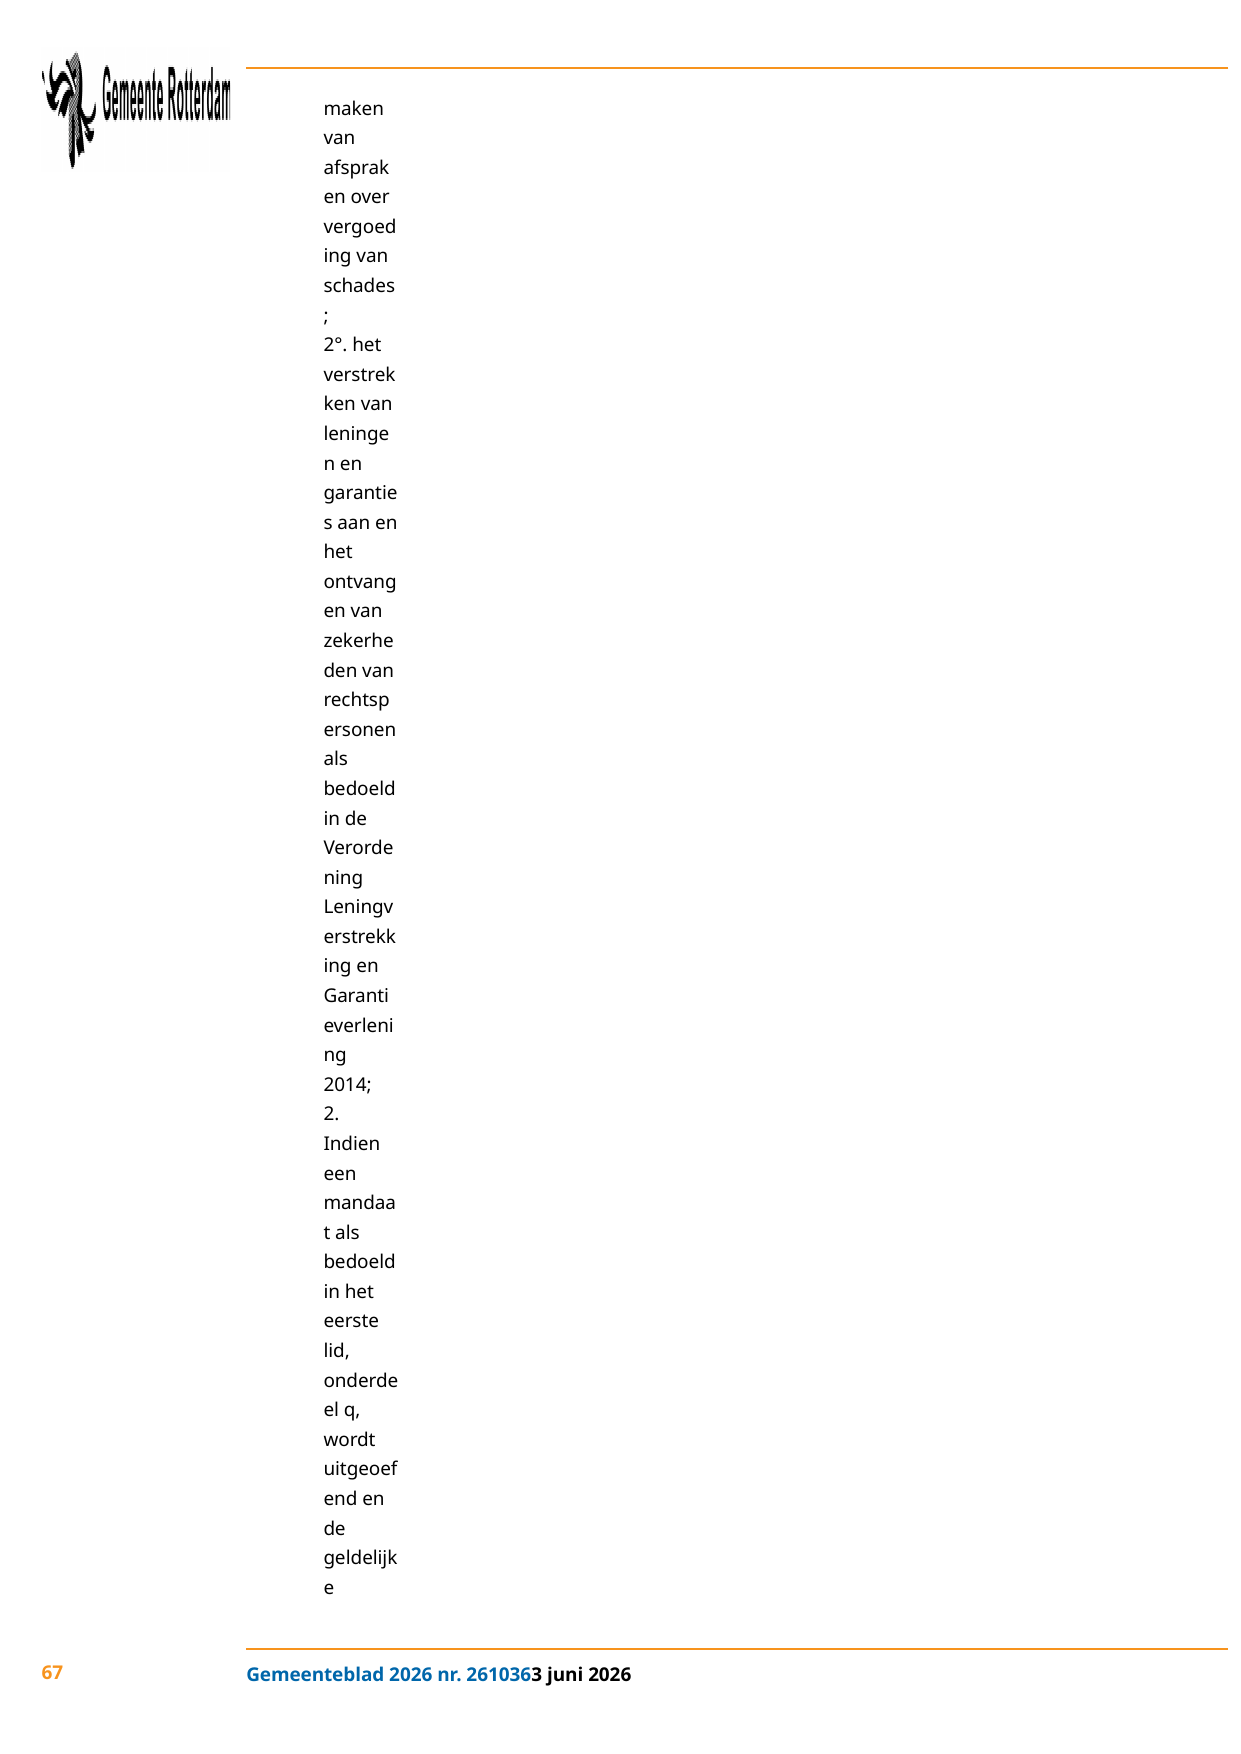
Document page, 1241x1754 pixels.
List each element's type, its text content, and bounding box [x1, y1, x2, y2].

table_cell [399, 95, 474, 1600]
table_cell [775, 95, 850, 1600]
table_cell [1076, 95, 1152, 1600]
table_cell [1001, 95, 1076, 1600]
table_cell [474, 95, 549, 1600]
table_cell [700, 95, 775, 1600]
table_cell [625, 95, 700, 1600]
picture [41, 47, 231, 172]
table_cell [549, 95, 624, 1600]
table_cell [248, 95, 323, 1600]
table_cell [926, 95, 1001, 1600]
table_cell [850, 95, 926, 1600]
table_cell maken van afspraken over vergoeding van schades; 2°. het verstrekken van leningen en garanties aan en het ontvangen van zekerheden van rechtspersonen als bedoeld in de Verordening Leningverstrekking en Garantieverlening 2014; 2. Indien een mandaat als bedoeld in het eerste lid, onderdeel q, wordt uitgeoefend en de geldelijke [323, 95, 398, 1600]
